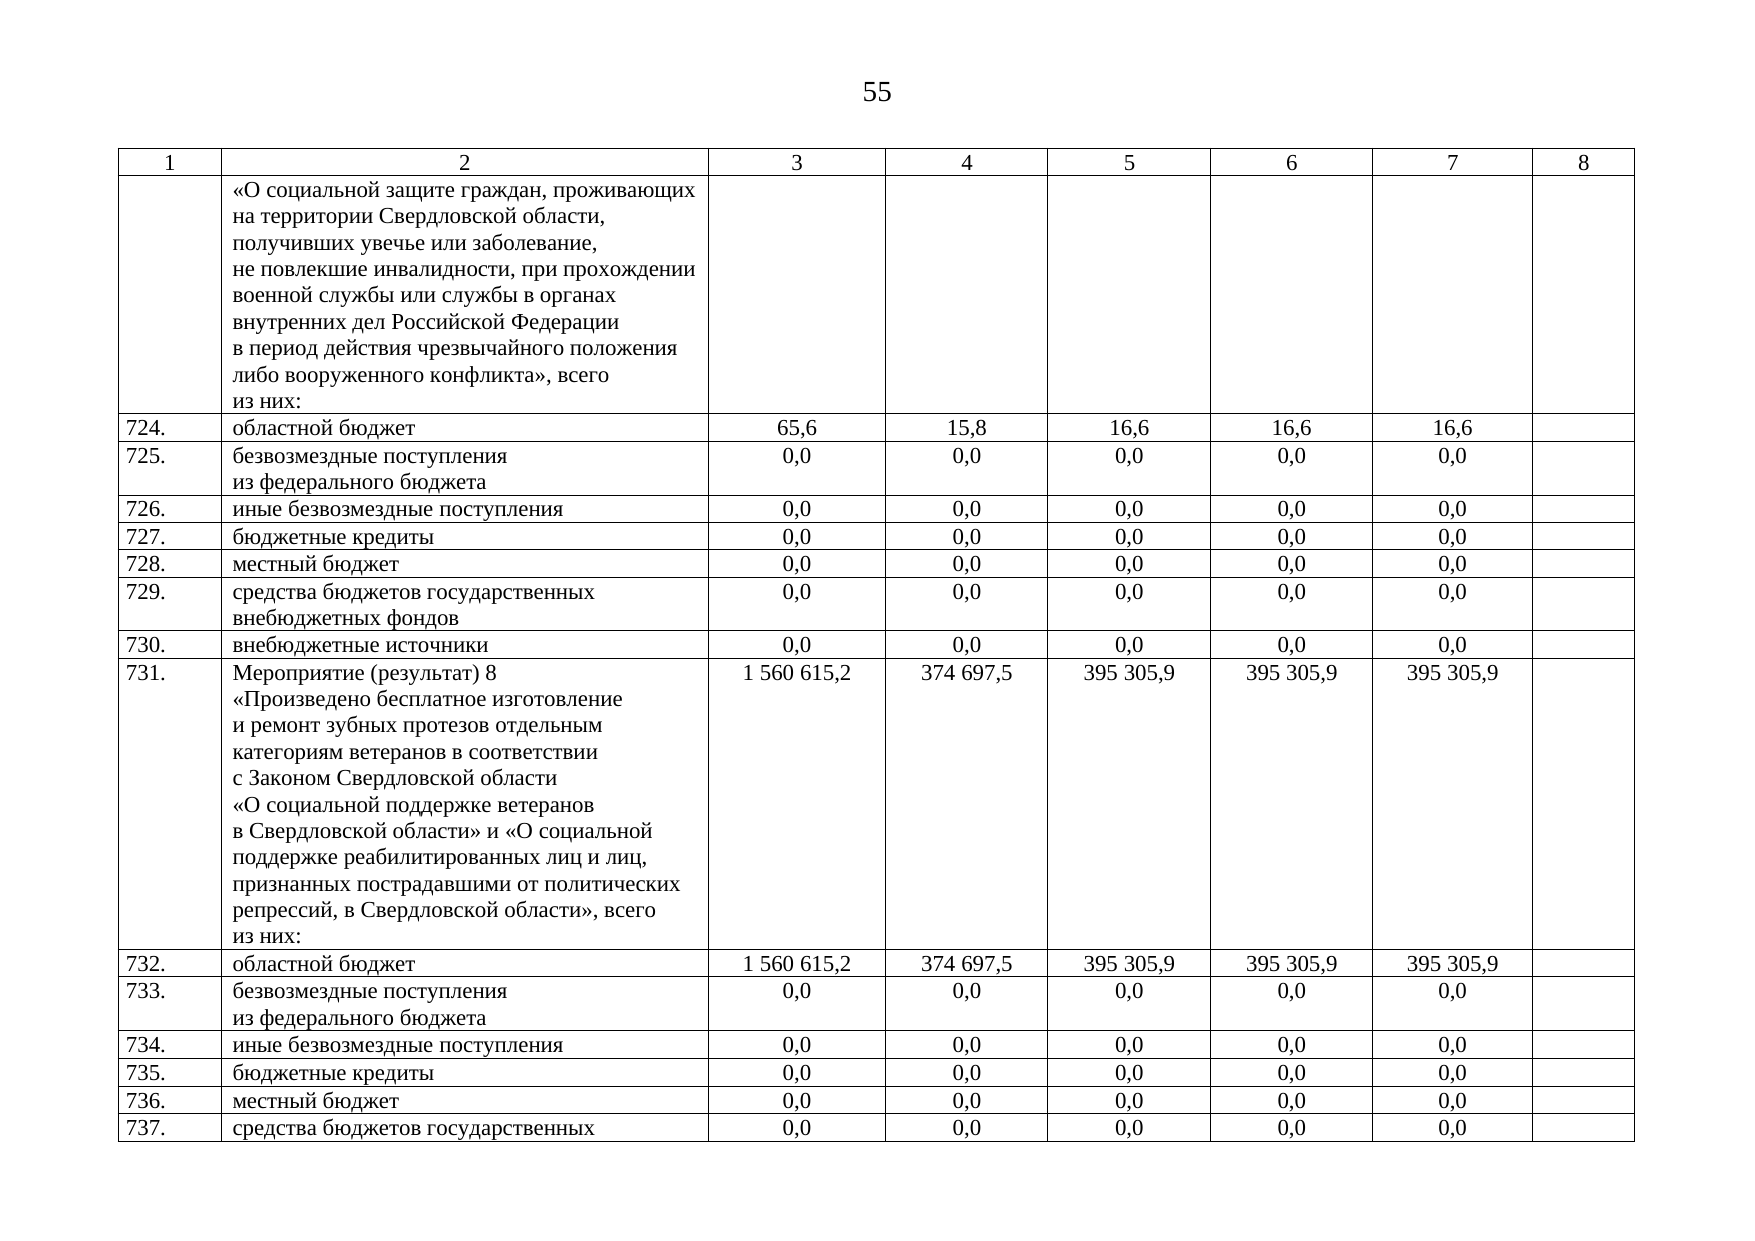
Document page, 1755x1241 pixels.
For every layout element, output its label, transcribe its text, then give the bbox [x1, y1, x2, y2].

table_cell безвозмездные поступления из федерального бюджета [222, 977, 708, 1030]
table_cell 0,0 [1048, 1059, 1210, 1086]
table_cell 0,0 [886, 1087, 1047, 1113]
table_cell [1533, 1059, 1634, 1086]
table_cell бюджетные кредиты [222, 1059, 708, 1086]
table_cell [119, 977, 221, 1030]
table_cell 0,0 [1373, 1059, 1532, 1086]
table_cell 0,0 [886, 496, 1047, 522]
table_cell 0,0 [1373, 442, 1532, 494]
table_cell [119, 176, 221, 413]
table_cell [1533, 523, 1634, 549]
table_header 6 [1211, 149, 1372, 175]
table_cell 0,0 [886, 1059, 1047, 1086]
table_cell 395 305,9 [1373, 950, 1532, 976]
table_cell 0,0 [1048, 1031, 1210, 1058]
table_cell 0,0 [1211, 1087, 1372, 1113]
table_cell 0,0 [1048, 1087, 1210, 1113]
table_cell 1 560 615,2 [709, 950, 885, 976]
table_cell 0,0 [886, 631, 1047, 658]
table_cell [1533, 1114, 1634, 1141]
table_cell 374 697,5 [886, 950, 1047, 976]
table_cell 0,0 [1373, 578, 1532, 630]
table_cell [119, 550, 221, 577]
table_cell 0,0 [709, 977, 885, 1030]
table_cell 0,0 [709, 523, 885, 549]
table_cell 0,0 [1373, 1031, 1532, 1058]
table_cell [1533, 414, 1634, 441]
table_cell 0,0 [1211, 1059, 1372, 1086]
table_cell 0,0 [709, 1059, 885, 1086]
table_cell [1533, 578, 1634, 630]
table_cell [119, 442, 221, 494]
table_cell 0,0 [1373, 496, 1532, 522]
table_cell 0,0 [1373, 1087, 1532, 1113]
table_cell [886, 176, 1047, 413]
table_cell [119, 1087, 221, 1113]
table_cell 0,0 [1373, 550, 1532, 577]
table_cell 0,0 [1211, 442, 1372, 494]
table_cell 0,0 [1211, 1114, 1372, 1141]
table_cell [1533, 659, 1634, 949]
table_cell 0,0 [1048, 1114, 1210, 1141]
table_cell средства бюджетов государственных внебюджетных фондов [222, 578, 708, 630]
table_cell «О социальной защите граждан, проживающих на территории Свердловской области, получивших увечье или заболевание, не повлекшие инвалидности, при прохождении военной службы или службы в органах внутренних дел Российской Федерации в период действия чрезвычайного положения либо вооруженного конфликта», всего из них: [222, 176, 708, 413]
table_cell [1533, 496, 1634, 522]
table_cell 0,0 [709, 631, 885, 658]
table_cell [709, 176, 885, 413]
table_cell 16,6 [1373, 414, 1532, 441]
table_cell 0,0 [1048, 442, 1210, 494]
table_cell 0,0 [1373, 523, 1532, 549]
table_cell областной бюджет [222, 950, 708, 976]
table_cell [1211, 176, 1372, 413]
table_cell 0,0 [709, 496, 885, 522]
table_cell иные безвозмездные поступления [222, 1031, 708, 1058]
table_cell [119, 496, 221, 522]
table_cell иные безвозмездные поступления [222, 496, 708, 522]
table_cell 0,0 [886, 1031, 1047, 1058]
table_cell 0,0 [1211, 523, 1372, 549]
table_cell [1533, 631, 1634, 658]
table_cell местный бюджет [222, 1087, 708, 1113]
table_cell [1533, 176, 1634, 413]
table_cell 0,0 [709, 1087, 885, 1113]
table_cell [119, 523, 221, 549]
table_cell 0,0 [1048, 631, 1210, 658]
table_cell [1533, 1031, 1634, 1058]
table_cell 0,0 [886, 977, 1047, 1030]
table_cell [1533, 977, 1634, 1030]
table_cell 0,0 [886, 442, 1047, 494]
table_cell внебюджетные источники [222, 631, 708, 658]
table_cell 16,6 [1211, 414, 1372, 441]
table_cell [119, 1059, 221, 1086]
table_cell [119, 659, 221, 949]
table_cell 395 305,9 [1048, 950, 1210, 976]
table_cell безвозмездные поступления из федерального бюджета [222, 442, 708, 494]
table_header 4 [886, 149, 1047, 175]
table_cell 0,0 [1048, 977, 1210, 1030]
table_cell 395 305,9 [1211, 659, 1372, 949]
table_cell 15,8 [886, 414, 1047, 441]
table_cell областной бюджет [222, 414, 708, 441]
table_cell 0,0 [1373, 1114, 1532, 1141]
table_cell 0,0 [1048, 523, 1210, 549]
table_cell [119, 631, 221, 658]
table_cell бюджетные кредиты [222, 523, 708, 549]
table_header 3 [709, 149, 885, 175]
table_cell 395 305,9 [1048, 659, 1210, 949]
table_header 8 [1533, 149, 1634, 175]
table_cell 0,0 [1373, 977, 1532, 1030]
table_cell 0,0 [709, 442, 885, 494]
table_cell Мероприятие (результат) 8 «Произведено бесплатное изготовление и ремонт зубных протезов отдельным категориям ветеранов в соответствии с Законом Свердловской области «О социальной поддержке ветеранов в Свердловской области» и «О социальной поддержке реабилитированных лиц и лиц, признанных пострадавшими от политических репрессий, в Свердловской области», всего из них: [222, 659, 708, 949]
table_cell 0,0 [1211, 550, 1372, 577]
table_cell 0,0 [886, 523, 1047, 549]
table_cell [119, 1114, 221, 1141]
table_cell [119, 414, 221, 441]
table_cell 0,0 [709, 1031, 885, 1058]
table_cell 0,0 [886, 550, 1047, 577]
table_cell 0,0 [886, 1114, 1047, 1141]
table_cell [1533, 950, 1634, 976]
table_cell 0,0 [709, 1114, 885, 1141]
table_cell 65,6 [709, 414, 885, 441]
table_cell [1533, 550, 1634, 577]
table_cell 374 697,5 [886, 659, 1047, 949]
table_cell 0,0 [709, 578, 885, 630]
table_cell местный бюджет [222, 550, 708, 577]
table_cell [119, 1031, 221, 1058]
table_cell [1533, 442, 1634, 494]
table_cell 0,0 [1211, 977, 1372, 1030]
table_cell [1533, 1087, 1634, 1113]
table_header 5 [1048, 149, 1210, 175]
table_cell 1 560 615,2 [709, 659, 885, 949]
table_cell 0,0 [1211, 631, 1372, 658]
table_cell 0,0 [886, 578, 1047, 630]
table_header 7 [1373, 149, 1532, 175]
table_cell 16,6 [1048, 414, 1210, 441]
table_cell 0,0 [1048, 578, 1210, 630]
table_header 2 [222, 149, 708, 175]
table_cell 395 305,9 [1373, 659, 1532, 949]
table_cell [1048, 176, 1210, 413]
table_cell 0,0 [1211, 1031, 1372, 1058]
table_cell 0,0 [1048, 496, 1210, 522]
table_cell [1373, 176, 1532, 413]
table_cell 395 305,9 [1211, 950, 1372, 976]
table_cell средства бюджетов государственных [222, 1114, 708, 1141]
table_cell 0,0 [1048, 550, 1210, 577]
table_cell 0,0 [1211, 496, 1372, 522]
table_cell [119, 578, 221, 630]
table_cell 0,0 [1211, 578, 1372, 630]
table_cell [119, 950, 221, 976]
table_cell 0,0 [1373, 631, 1532, 658]
table_cell 0,0 [709, 550, 885, 577]
table_header 1 [119, 149, 221, 175]
